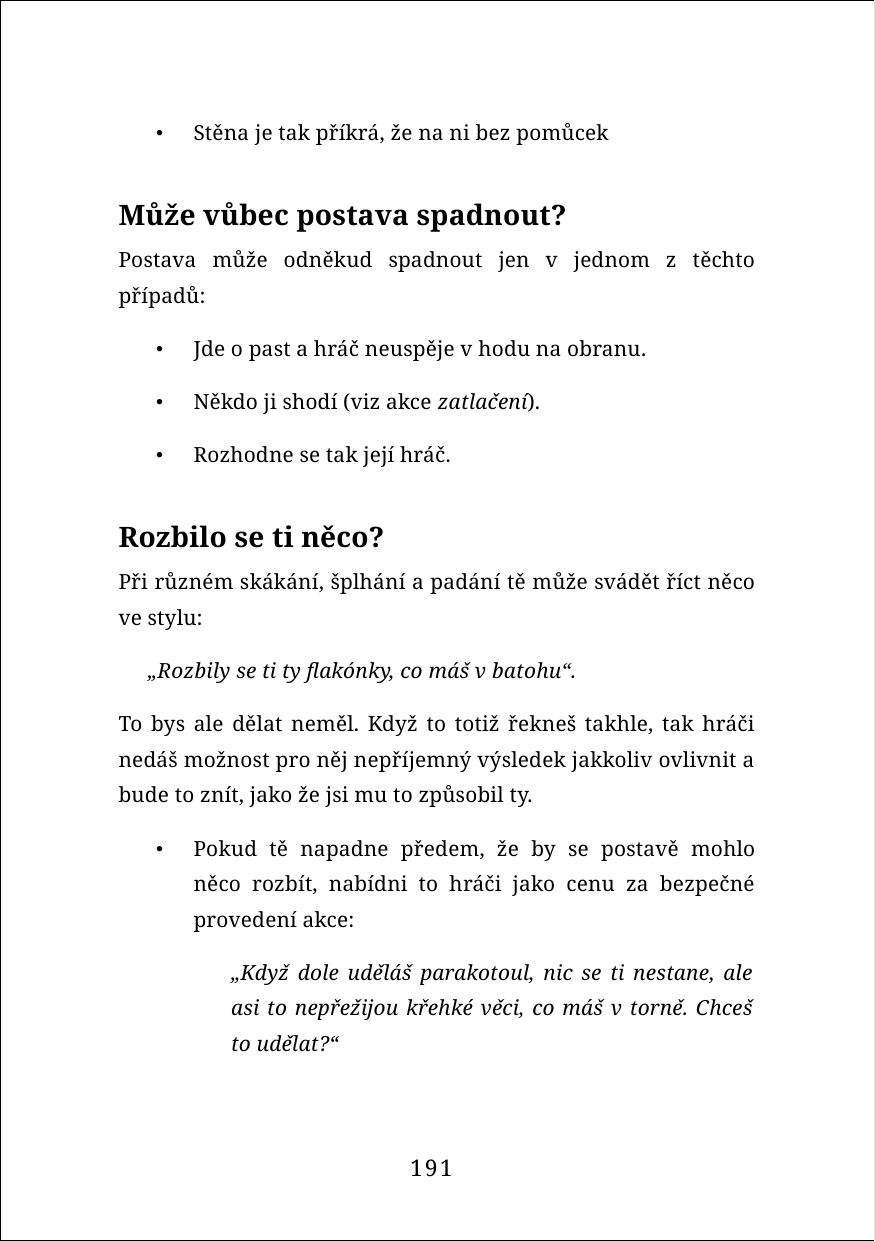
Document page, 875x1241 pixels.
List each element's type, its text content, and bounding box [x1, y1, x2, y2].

subtitle Rozbilo se ti něco? [118, 517, 756, 556]
list Pokud tě napadne předem, že by se postavě mohlo něco rozbít, nabídni to hráči jako cenu za bezpečné provedení akce: [156, 834, 756, 933]
text Postava může odněkud spadnout jen v jednom z těchto případů: [118, 245, 756, 309]
subtitle Může vůbec postava spadnout? [118, 195, 756, 233]
text „Rozbily se ti ty flakónky, co máš v batohu“. [118, 656, 756, 684]
list Stěna je tak příkrá, že na ni bez pomůcek [156, 118, 756, 147]
list „Když dole uděláš parakotoul, nic se ti nestane, ale asi to nepřežijou křehké věci, co máš v torně. Chceš to udělat?“ [193, 958, 756, 1057]
list Jde o past a hráč neuspěje v hodu na obranu. [156, 334, 756, 362]
text Při různém skákání, šplhání a padání tě může svádět říct něco ve stylu: [118, 567, 756, 631]
list Někdo ji shodí (viz akce zatlačení). [156, 387, 756, 416]
list Rozhodne se tak její hráč. [156, 440, 756, 469]
text To bys ale dělat neměl. Když to totiž řekneš takhle, tak hráči nedáš možnost pro něj nepříjemný výsledek jakkoliv ovlivnit a bude to znít, jako že jsi mu to způsobil ty. [118, 709, 756, 809]
